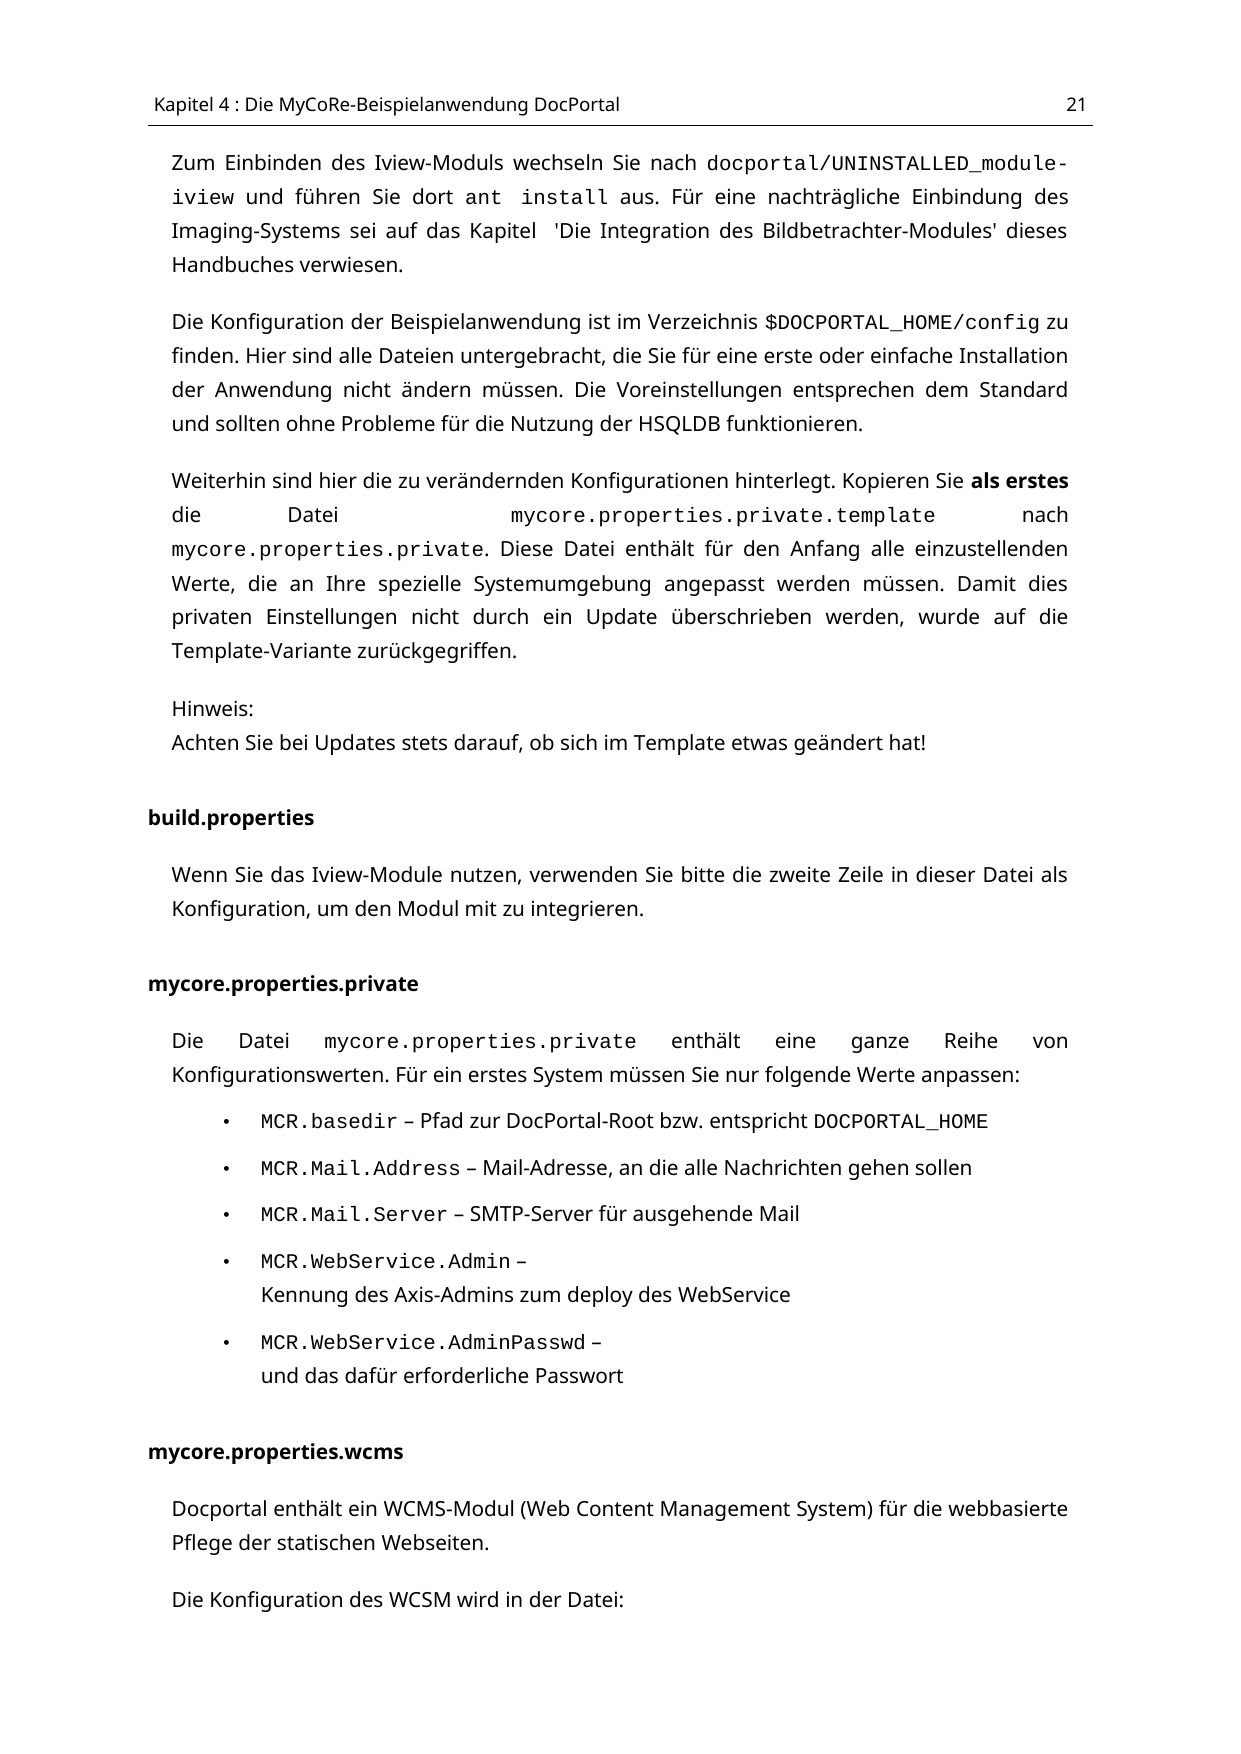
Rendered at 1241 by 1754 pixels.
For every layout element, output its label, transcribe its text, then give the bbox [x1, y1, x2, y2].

subtitle build.properties [148, 803, 1092, 831]
list MCR.WebService.Admin – Kennung des Axis-Admins zum deploy des WebService [185, 1246, 1069, 1309]
text Docportal enthält ein WCMS-Modul (Web Content Management System) für die webbasierte Pflege der statischen Webseiten. [171, 1494, 1069, 1556]
text Wenn Sie das Iview-Module nutzen, verwenden Sie bitte die zweite Zeile in dieser Datei als Konfiguration, um den Modul mit zu integrieren. [171, 860, 1069, 922]
text Hinweis: Achten Sie bei Updates stets darauf, ob sich im Template etwas geändert hat! [171, 694, 1069, 756]
text Die Konfiguration der Beispielanwendung ist im Verzeichnis $DOCPORTAL_HOME/config zu finden. Hier sind alle Dateien untergebracht, die Sie für eine erste oder einfache Installation der Anwendung nicht ändern müssen. Die Voreinstellungen entsprechen dem Standard und sollten ohne Probleme für die Nutzung der HSQLDB funktionieren. [171, 307, 1069, 437]
list MCR.Mail.Address – Mail-Adresse, an die alle Nachrichten gehen sollen [185, 1153, 1069, 1181]
text Die Datei mycore.properties.private enthält eine ganze Reihe von Konfigurationswerten. Für ein erstes System müssen Sie nur folgende Werte anpassen: [171, 1026, 1069, 1089]
text Zum Einbinden des Iview-Moduls wechseln Sie nach docportal/UNINSTALLED_module-iview und führen Sie dort ant install aus. Für eine nachträgliche Einbindung des Imaging-Systems sei auf das Kapitel 'Die Integration des Bildbetrachter-Modules' dieses Handbuches verwiesen. [171, 148, 1069, 278]
text Die Konfiguration des WCSM wird in der Datei: [171, 1585, 1069, 1614]
text Weiterhin sind hier die zu verändernden Konfigurationen hinterlegt. Kopieren Sie als erstes die Datei mycore.properties.private.template nach mycore.properties.private. Diese Datei enthält für den Anfang alle einzustellenden Werte, die an Ihre spezielle Systemumgebung angepasst werden müssen. Damit dies privaten Einstellungen nicht durch ein Update überschrieben werden, wurde auf die Template-Variante zurückgegriffen. [171, 466, 1069, 664]
list MCR.basedir – Pfad zur DocPortal-Root bzw. entspricht DOCPORTAL_HOME [185, 1106, 1069, 1135]
list MCR.WebService.AdminPasswd – und das dafür erforderliche Passwort [185, 1327, 1069, 1389]
subtitle mycore.properties.private [148, 969, 1092, 997]
list MCR.Mail.Server – SMTP-Server für ausgehende Mail [185, 1199, 1069, 1228]
subtitle mycore.properties.wcms [148, 1437, 1092, 1465]
